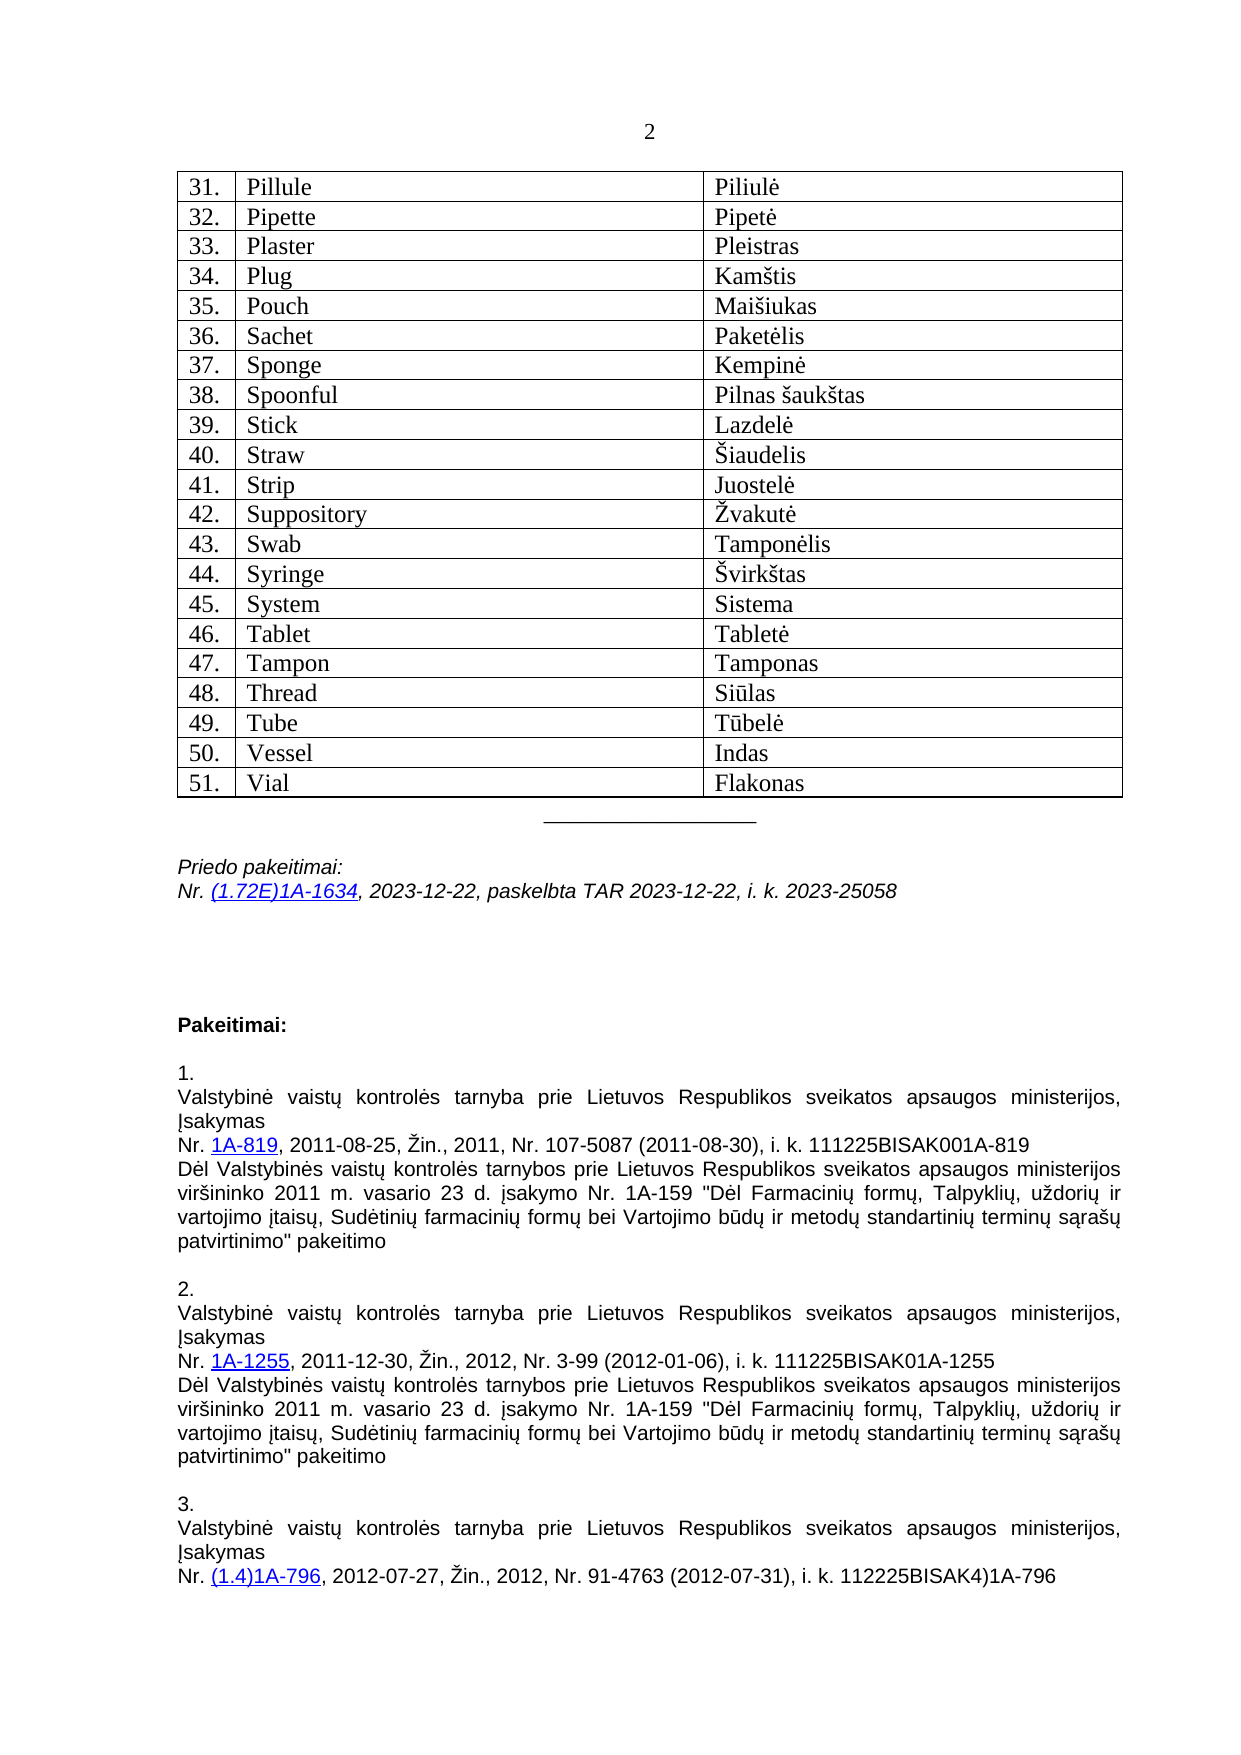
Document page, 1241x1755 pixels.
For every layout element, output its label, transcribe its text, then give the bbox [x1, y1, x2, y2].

table_cell 49. [178, 708, 235, 737]
table_cell Indas [704, 738, 1122, 767]
table_cell Spoonful [236, 380, 703, 409]
table_cell Suppository [236, 500, 703, 528]
table_cell Šiaudelis [704, 440, 1122, 469]
table_cell Pipette [236, 202, 703, 230]
table_cell 38. [178, 380, 235, 409]
table_cell 35. [178, 291, 235, 320]
table_cell Kempinė [704, 351, 1122, 379]
table_cell 46. [178, 619, 235, 647]
table_cell 39. [178, 410, 235, 439]
text 1. [177, 1061, 1122, 1085]
table_cell Kamštis [704, 261, 1122, 290]
table_cell 32. [178, 202, 235, 230]
table_cell 41. [178, 470, 235, 498]
table_cell 31. [178, 172, 235, 201]
table_cell 37. [178, 351, 235, 379]
text Nr. (1.72E)1A-1634, 2023-12-22, paskelbta TAR 2023-12-22, i. k. 2023-25058 [177, 879, 1122, 903]
table_cell Tablet [236, 619, 703, 647]
text 3. [177, 1492, 1122, 1516]
table_cell Tamponas [704, 649, 1122, 677]
text Nr. 1A-819, 2011-08-25, Žin., 2011, Nr. 107-5087 (2011-08-30), i. k. 111225BISAK001A-819 [177, 1133, 1122, 1157]
table_cell Stick [236, 410, 703, 439]
text Pakeitimai: [177, 1013, 1122, 1037]
text 2. [177, 1277, 1122, 1301]
table_cell Žvakutė [704, 500, 1122, 528]
text Dėl Valstybinės vaistų kontrolės tarnybos prie Lietuvos Respublikos sveikatos apsaugos ministerijos viršininko 2011 m. vasario 23 d. įsakymo Nr. 1A-159 "Dėl Farmacinių formų, Talpyklių, uždorių ir vartojimo įtaisų, Sudėtinių farmacinių formų bei Vartojimo būdų ir metodų standartinių terminų sąrašų patvirtinimo" pakeitimo [177, 1372, 1122, 1468]
table_cell Flakonas [704, 768, 1122, 796]
table_cell Tamponėlis [704, 529, 1122, 558]
table_cell Paketėlis [704, 321, 1122, 349]
table_cell Plaster [236, 231, 703, 260]
table_cell Tūbelė [704, 708, 1122, 737]
table_cell 36. [178, 321, 235, 349]
table_cell Tampon [236, 649, 703, 677]
table_cell Pilnas šaukštas [704, 380, 1122, 409]
text _________________ [177, 798, 1122, 826]
table_cell Pillule [236, 172, 703, 201]
table_cell Thread [236, 678, 703, 707]
table_cell Tube [236, 708, 703, 737]
table_cell Syringe [236, 559, 703, 588]
text Nr. (1.4)1A-796, 2012-07-27, Žin., 2012, Nr. 91-4763 (2012-07-31), i. k. 112225BISAK4)1A-796 [177, 1564, 1122, 1588]
table_cell 43. [178, 529, 235, 558]
table_cell Tabletė [704, 619, 1122, 647]
table_cell 40. [178, 440, 235, 469]
table_cell Lazdelė [704, 410, 1122, 439]
table_cell 42. [178, 500, 235, 528]
table_cell 47. [178, 649, 235, 677]
table_cell Maišiukas [704, 291, 1122, 320]
table_cell Straw [236, 440, 703, 469]
table_cell 48. [178, 678, 235, 707]
text Valstybinė vaistų kontrolės tarnyba prie Lietuvos Respublikos sveikatos apsaugos ministerijos, Įsakymas [177, 1516, 1122, 1564]
table_cell Sachet [236, 321, 703, 349]
table_cell Sponge [236, 351, 703, 379]
text Dėl Valstybinės vaistų kontrolės tarnybos prie Lietuvos Respublikos sveikatos apsaugos ministerijos viršininko 2011 m. vasario 23 d. įsakymo Nr. 1A-159 "Dėl Farmacinių formų, Talpyklių, uždorių ir vartojimo įtaisų, Sudėtinių farmacinių formų bei Vartojimo būdų ir metodų standartinių terminų sąrašų patvirtinimo" pakeitimo [177, 1157, 1122, 1253]
table_cell Pleistras [704, 231, 1122, 260]
table_cell 51. [178, 768, 235, 796]
table_cell Siūlas [704, 678, 1122, 707]
table_cell 34. [178, 261, 235, 290]
text Priedo pakeitimai: [177, 855, 1122, 879]
table_cell 44. [178, 559, 235, 588]
table_cell Pipetė [704, 202, 1122, 230]
table_cell 33. [178, 231, 235, 260]
text Nr. 1A-1255, 2011-12-30, Žin., 2012, Nr. 3-99 (2012-01-06), i. k. 111225BISAK01A-1255 [177, 1348, 1122, 1372]
table_cell Vial [236, 768, 703, 796]
table_cell Swab [236, 529, 703, 558]
table_cell Plug [236, 261, 703, 290]
table_cell System [236, 589, 703, 618]
table_cell Pouch [236, 291, 703, 320]
table_cell Švirkštas [704, 559, 1122, 588]
table_cell Strip [236, 470, 703, 498]
table_cell Piliulė [704, 172, 1122, 201]
text Valstybinė vaistų kontrolės tarnyba prie Lietuvos Respublikos sveikatos apsaugos ministerijos, Įsakymas [177, 1301, 1122, 1348]
table_cell Vessel [236, 738, 703, 767]
table_cell Juostelė [704, 470, 1122, 498]
table_cell Sistema [704, 589, 1122, 618]
text Valstybinė vaistų kontrolės tarnyba prie Lietuvos Respublikos sveikatos apsaugos ministerijos, Įsakymas [177, 1085, 1122, 1133]
table_cell 50. [178, 738, 235, 767]
table_cell 45. [178, 589, 235, 618]
